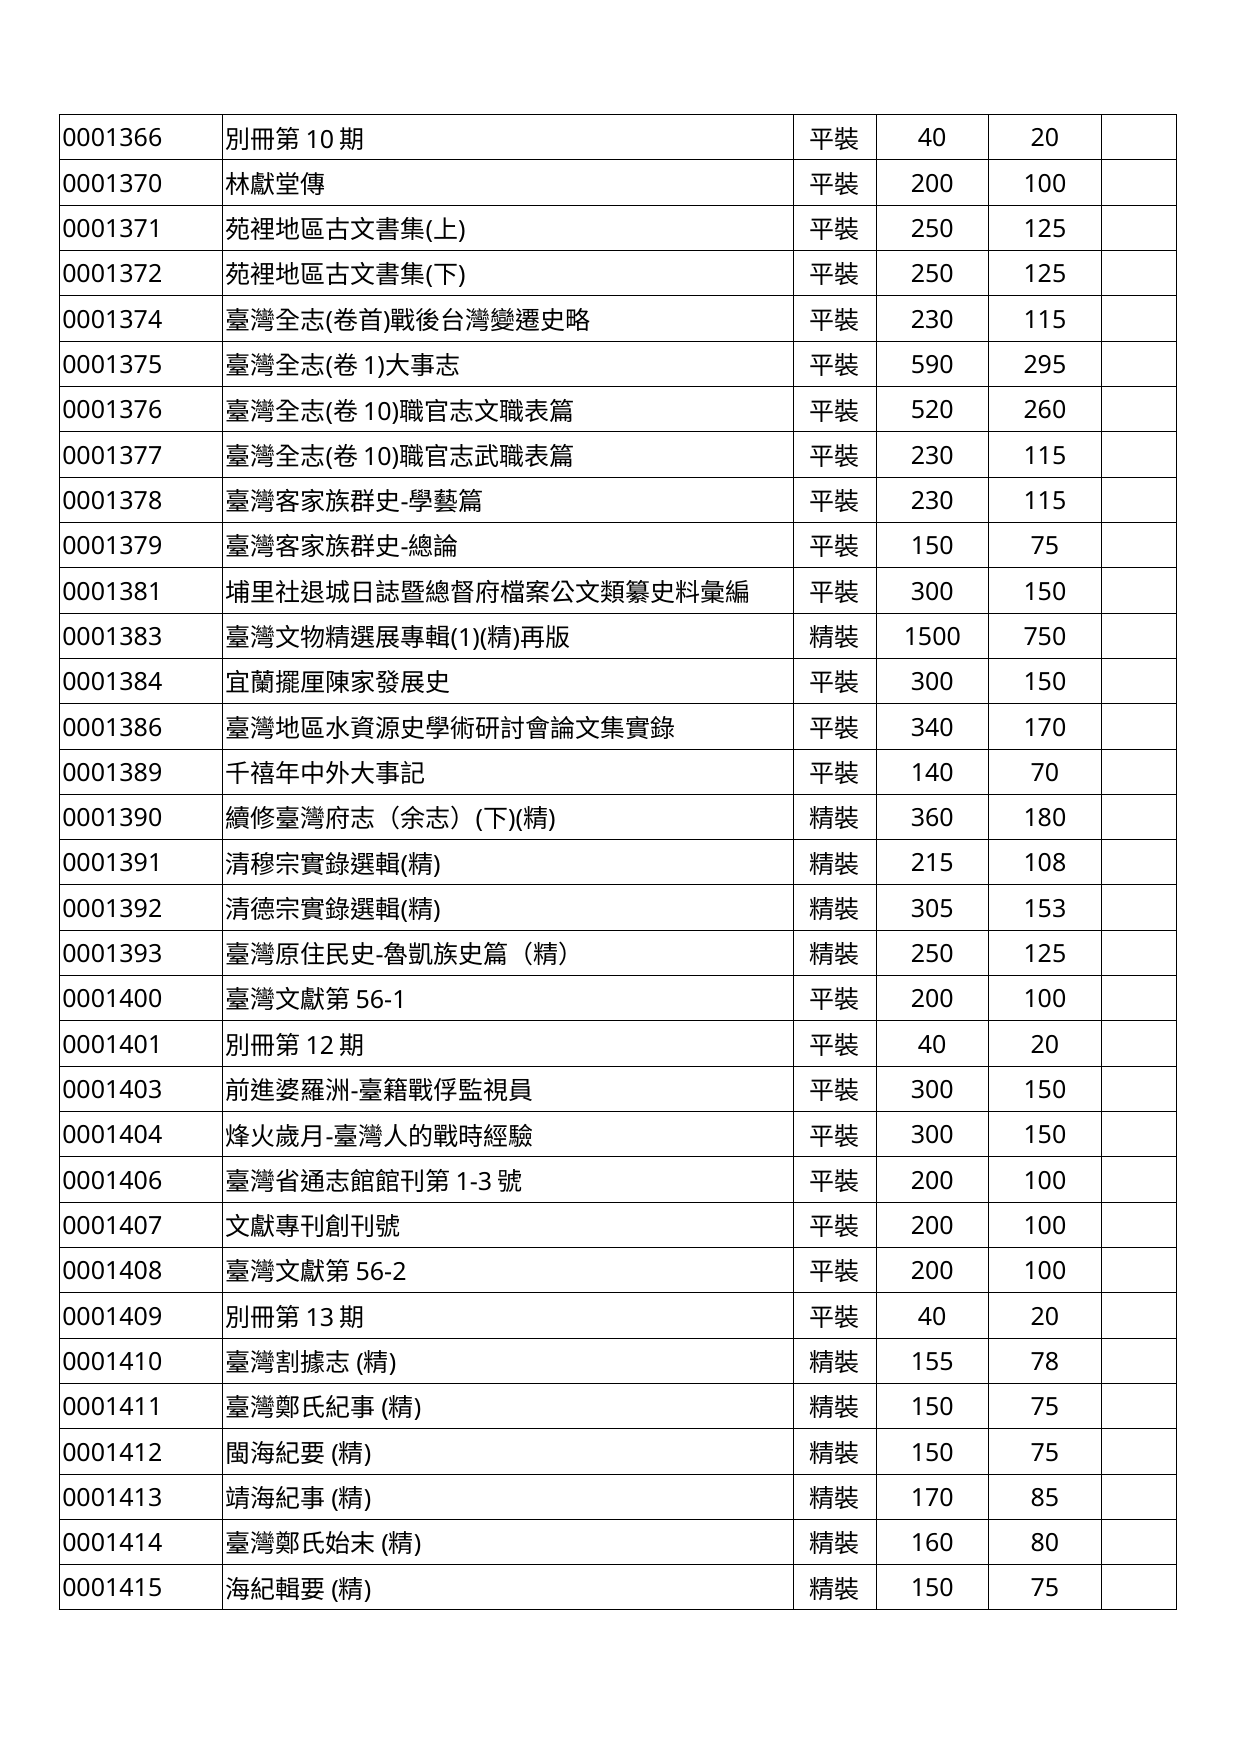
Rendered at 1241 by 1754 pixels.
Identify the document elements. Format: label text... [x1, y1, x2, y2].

table_cell 295 [989, 342, 1101, 386]
table_cell [1102, 296, 1176, 341]
table_cell [1102, 251, 1176, 295]
table_cell [1102, 1021, 1176, 1066]
table_cell 300 [877, 659, 988, 703]
table_cell 40 [877, 1021, 988, 1066]
table_cell 平裝 [794, 1248, 876, 1292]
table_cell 85 [989, 1475, 1101, 1519]
table_cell 78 [989, 1339, 1101, 1383]
table_cell 平裝 [794, 115, 876, 159]
table_cell 0001406 [60, 1157, 222, 1202]
table_cell 100 [989, 1157, 1101, 1202]
table_cell 平裝 [794, 568, 876, 612]
table_cell 平裝 [794, 659, 876, 703]
table_cell 0001393 [60, 931, 222, 975]
table_cell 140 [877, 750, 988, 794]
table_cell 精裝 [794, 931, 876, 975]
table_cell 0001409 [60, 1293, 222, 1337]
table_cell [1102, 1112, 1176, 1156]
table_cell 精裝 [794, 1429, 876, 1473]
table_cell 埔里社退城日誌暨總督府檔案公文類纂史料彙編 [223, 568, 793, 612]
table_cell 180 [989, 795, 1101, 839]
table_cell [1102, 342, 1176, 386]
table_cell 100 [989, 160, 1101, 205]
table_cell 0001381 [60, 568, 222, 612]
table_cell 250 [877, 206, 988, 250]
table_cell 125 [989, 206, 1101, 250]
table_cell 平裝 [794, 160, 876, 205]
table_cell 靖海紀事 (精) [223, 1475, 793, 1519]
table_cell 153 [989, 885, 1101, 930]
table_cell 平裝 [794, 523, 876, 567]
table_cell 0001372 [60, 251, 222, 295]
table_cell 250 [877, 931, 988, 975]
table_cell 590 [877, 342, 988, 386]
table_cell 臺灣鄭氏紀事 (精) [223, 1384, 793, 1428]
table_cell 0001378 [60, 478, 222, 522]
table_cell 平裝 [794, 478, 876, 522]
table_cell 平裝 [794, 1293, 876, 1337]
table_cell 0001375 [60, 342, 222, 386]
table_cell 0001384 [60, 659, 222, 703]
table_cell 精裝 [794, 1384, 876, 1428]
table_cell 40 [877, 1293, 988, 1337]
table_cell 平裝 [794, 1067, 876, 1111]
table_cell 平裝 [794, 976, 876, 1020]
table_cell 臺灣全志(卷1)大事志 [223, 342, 793, 386]
table_cell [1102, 1157, 1176, 1202]
table_cell 精裝 [794, 1339, 876, 1383]
table_cell 0001407 [60, 1203, 222, 1247]
table_cell 0001414 [60, 1520, 222, 1564]
table_cell 150 [989, 1067, 1101, 1111]
table_cell 精裝 [794, 1475, 876, 1519]
table_cell 215 [877, 840, 988, 884]
table_cell [1102, 614, 1176, 658]
table_cell 精裝 [794, 1520, 876, 1564]
table_cell [1102, 1203, 1176, 1247]
table_cell 臺灣客家族群史-學藝篇 [223, 478, 793, 522]
table_cell [1102, 568, 1176, 612]
table_cell 100 [989, 976, 1101, 1020]
table_cell [1102, 795, 1176, 839]
table_cell [1102, 387, 1176, 431]
table_cell 75 [989, 1565, 1101, 1609]
table_cell 150 [877, 1384, 988, 1428]
table_cell 0001376 [60, 387, 222, 431]
table_cell 0001412 [60, 1429, 222, 1473]
table_cell 臺灣全志(卷10)職官志武職表篇 [223, 432, 793, 477]
table_cell 200 [877, 976, 988, 1020]
table_cell 臺灣割據志 (精) [223, 1339, 793, 1383]
table_cell 平裝 [794, 1112, 876, 1156]
table_cell [1102, 1429, 1176, 1473]
table_cell 20 [989, 1293, 1101, 1337]
table_cell 平裝 [794, 251, 876, 295]
table_cell 300 [877, 1112, 988, 1156]
table_cell 精裝 [794, 840, 876, 884]
table_cell 平裝 [794, 387, 876, 431]
table_cell 360 [877, 795, 988, 839]
table_cell 平裝 [794, 1021, 876, 1066]
table_cell 0001413 [60, 1475, 222, 1519]
table_cell 臺灣省通志館館刊第1-3號 [223, 1157, 793, 1202]
table_cell 0001383 [60, 614, 222, 658]
table_cell 平裝 [794, 206, 876, 250]
table_cell 170 [877, 1475, 988, 1519]
table_cell 宜蘭擺厘陳家發展史 [223, 659, 793, 703]
table_cell 75 [989, 1384, 1101, 1428]
table_cell 170 [989, 704, 1101, 748]
table_cell 0001392 [60, 885, 222, 930]
table_cell 臺灣全志(卷10)職官志文職表篇 [223, 387, 793, 431]
table_cell [1102, 1384, 1176, 1428]
table_cell 平裝 [794, 432, 876, 477]
table_cell [1102, 523, 1176, 567]
table_cell 150 [877, 1565, 988, 1609]
table_cell 清穆宗實錄選輯(精) [223, 840, 793, 884]
table_cell 平裝 [794, 296, 876, 341]
table_cell 臺灣文物精選展專輯(1)(精)再版 [223, 614, 793, 658]
table_cell 0001391 [60, 840, 222, 884]
table_cell [1102, 1475, 1176, 1519]
table_cell 前進婆羅洲-臺籍戰俘監視員 [223, 1067, 793, 1111]
table_cell 精裝 [794, 614, 876, 658]
table_cell [1102, 115, 1176, 159]
table_cell 臺灣文獻第56-2 [223, 1248, 793, 1292]
table_cell 烽火歲月-臺灣人的戰時經驗 [223, 1112, 793, 1156]
table_cell [1102, 659, 1176, 703]
table_cell 0001386 [60, 704, 222, 748]
table_cell 苑裡地區古文書集(下) [223, 251, 793, 295]
table_cell 230 [877, 296, 988, 341]
table_cell 0001370 [60, 160, 222, 205]
table_cell 續修臺灣府志（余志）(下)(精) [223, 795, 793, 839]
table_cell [1102, 1248, 1176, 1292]
table_cell 150 [877, 523, 988, 567]
table_cell 臺灣鄭氏始末 (精) [223, 1520, 793, 1564]
table_cell 1500 [877, 614, 988, 658]
table_cell [1102, 206, 1176, 250]
table_cell 0001371 [60, 206, 222, 250]
table_cell 100 [989, 1203, 1101, 1247]
table_cell [1102, 976, 1176, 1020]
table_cell 0001389 [60, 750, 222, 794]
table_cell 臺灣原住民史-魯凱族史篇（精） [223, 931, 793, 975]
table_cell 0001400 [60, 976, 222, 1020]
table_cell 20 [989, 115, 1101, 159]
table_cell [1102, 931, 1176, 975]
table_cell 20 [989, 1021, 1101, 1066]
table_cell [1102, 840, 1176, 884]
table_cell 0001366 [60, 115, 222, 159]
table_cell 115 [989, 296, 1101, 341]
table_cell 平裝 [794, 1203, 876, 1247]
table_cell [1102, 1339, 1176, 1383]
table_cell 125 [989, 251, 1101, 295]
table_cell 0001379 [60, 523, 222, 567]
table_cell 精裝 [794, 885, 876, 930]
table_cell 150 [989, 1112, 1101, 1156]
table_cell 0001374 [60, 296, 222, 341]
table_cell 千禧年中外大事記 [223, 750, 793, 794]
table_cell 200 [877, 1248, 988, 1292]
table_cell 臺灣全志(卷首)戰後台灣變遷史略 [223, 296, 793, 341]
table_cell 0001410 [60, 1339, 222, 1383]
table_cell 海紀輯要 (精) [223, 1565, 793, 1609]
table_cell [1102, 1520, 1176, 1564]
table_cell [1102, 1067, 1176, 1111]
table_cell 0001411 [60, 1384, 222, 1428]
table_cell 520 [877, 387, 988, 431]
table_cell 0001390 [60, 795, 222, 839]
table_cell [1102, 478, 1176, 522]
table_cell 平裝 [794, 1157, 876, 1202]
table_cell 230 [877, 432, 988, 477]
table_cell 115 [989, 432, 1101, 477]
table_cell 40 [877, 115, 988, 159]
table_cell 300 [877, 1067, 988, 1111]
table_cell [1102, 1565, 1176, 1609]
table_cell [1102, 1293, 1176, 1337]
table_cell 臺灣客家族群史-總論 [223, 523, 793, 567]
table_cell 115 [989, 478, 1101, 522]
table_cell 230 [877, 478, 988, 522]
table_cell 70 [989, 750, 1101, 794]
table_cell 別冊第12期 [223, 1021, 793, 1066]
table_cell 閩海紀要 (精) [223, 1429, 793, 1473]
table_cell [1102, 885, 1176, 930]
table_cell 別冊第10期 [223, 115, 793, 159]
table_cell 精裝 [794, 1565, 876, 1609]
table_cell 305 [877, 885, 988, 930]
table_cell [1102, 750, 1176, 794]
table_cell 臺灣地區水資源史學術研討會論文集實錄 [223, 704, 793, 748]
table_cell 精裝 [794, 795, 876, 839]
table_cell 340 [877, 704, 988, 748]
table_cell 200 [877, 1203, 988, 1247]
table_cell [1102, 160, 1176, 205]
table_cell 80 [989, 1520, 1101, 1564]
table_cell 125 [989, 931, 1101, 975]
table_cell 清德宗實錄選輯(精) [223, 885, 793, 930]
table_cell 200 [877, 1157, 988, 1202]
table_cell 平裝 [794, 704, 876, 748]
table_cell 0001408 [60, 1248, 222, 1292]
table_cell 100 [989, 1248, 1101, 1292]
table_cell 75 [989, 1429, 1101, 1473]
table_cell [1102, 432, 1176, 477]
table_cell 250 [877, 251, 988, 295]
table_cell 苑裡地區古文書集(上) [223, 206, 793, 250]
table_cell 平裝 [794, 750, 876, 794]
table_cell 別冊第13期 [223, 1293, 793, 1337]
table_cell 300 [877, 568, 988, 612]
table_cell 108 [989, 840, 1101, 884]
table_cell 150 [989, 659, 1101, 703]
table_cell 150 [989, 568, 1101, 612]
table_cell 平裝 [794, 342, 876, 386]
table_cell 0001401 [60, 1021, 222, 1066]
table_cell 200 [877, 160, 988, 205]
table_cell 0001404 [60, 1112, 222, 1156]
table_cell 林獻堂傳 [223, 160, 793, 205]
table_cell 0001415 [60, 1565, 222, 1609]
table_cell 75 [989, 523, 1101, 567]
table_cell [1102, 704, 1176, 748]
table_cell 155 [877, 1339, 988, 1383]
table_cell 0001403 [60, 1067, 222, 1111]
table_cell 文獻專刊創刊號 [223, 1203, 793, 1247]
table_cell 0001377 [60, 432, 222, 477]
table_cell 150 [877, 1429, 988, 1473]
table_cell 750 [989, 614, 1101, 658]
table_cell 160 [877, 1520, 988, 1564]
table_cell 臺灣文獻第56-1 [223, 976, 793, 1020]
table_cell 260 [989, 387, 1101, 431]
